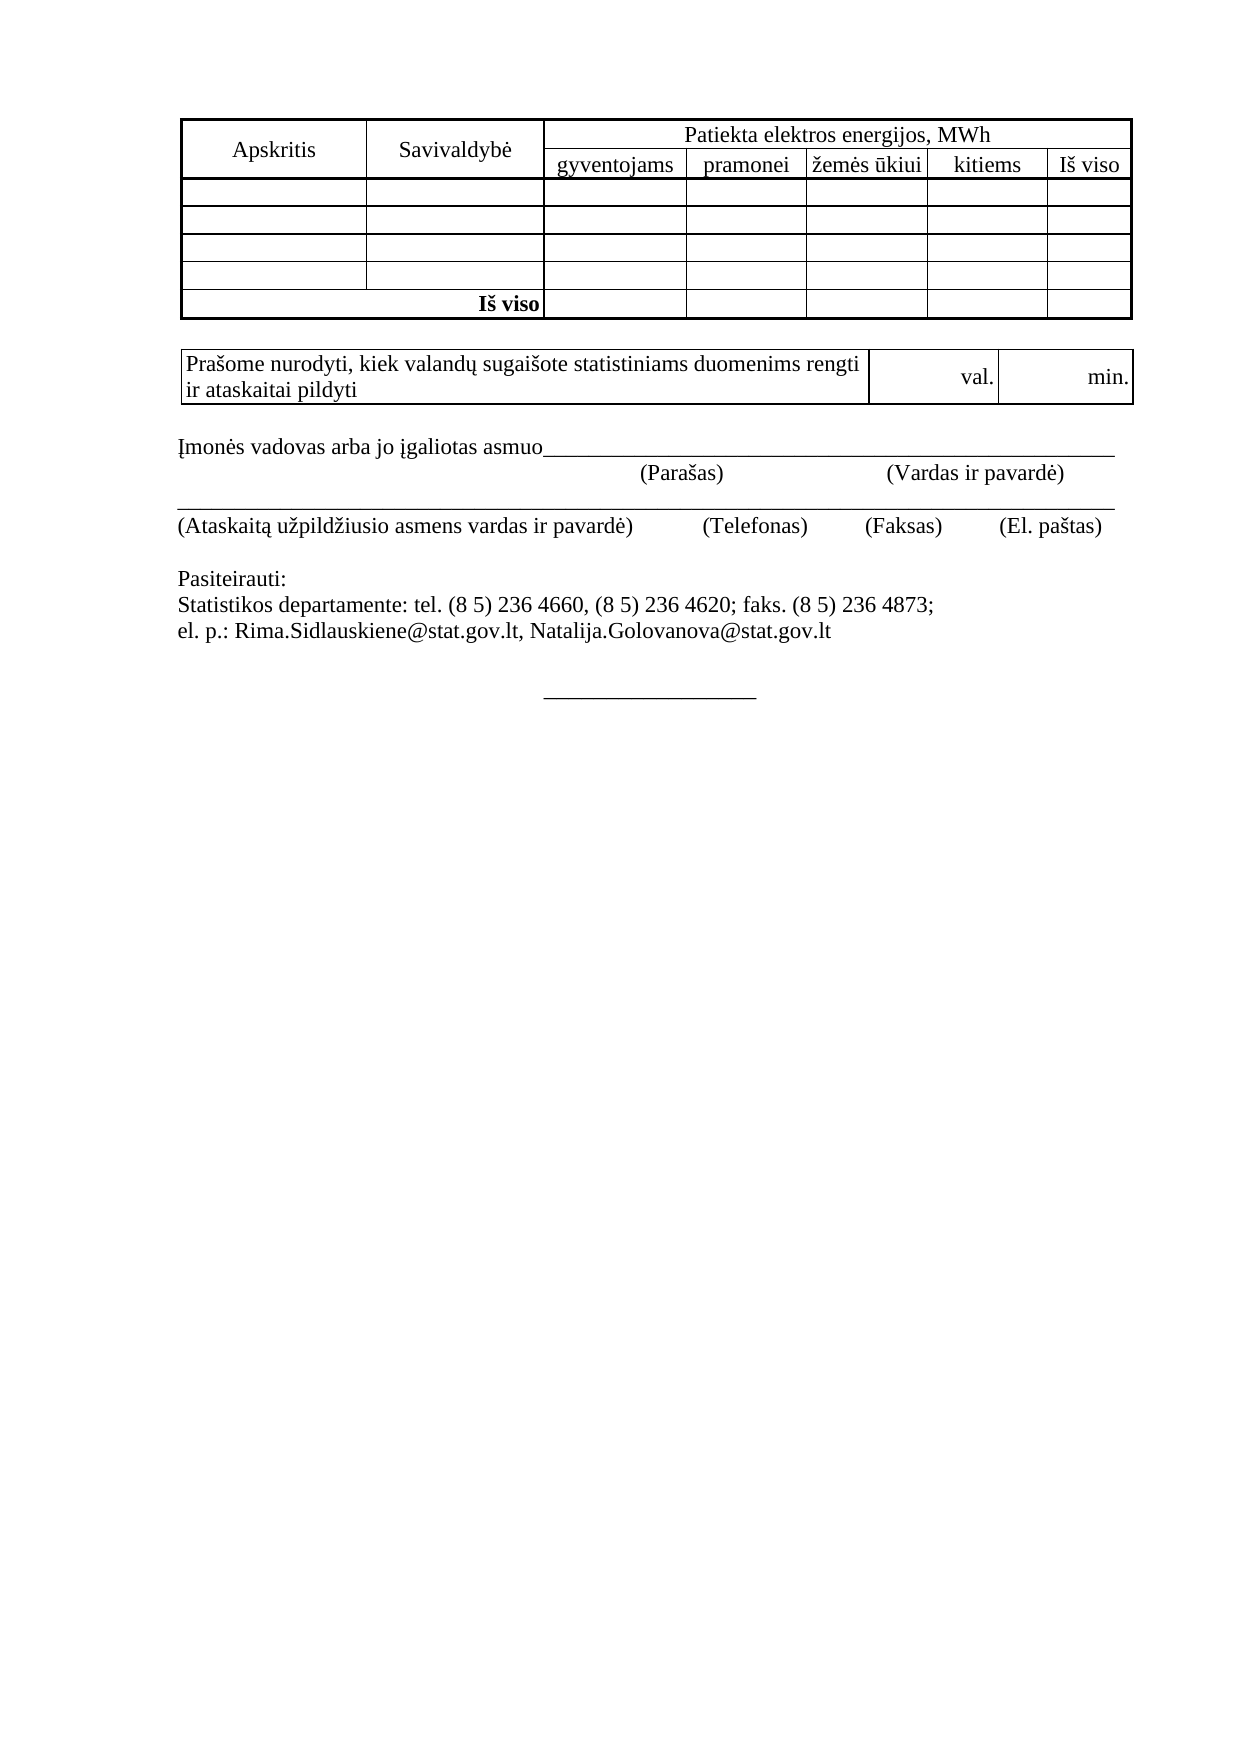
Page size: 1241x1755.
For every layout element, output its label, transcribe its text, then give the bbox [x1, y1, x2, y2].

table_cell [682, 290, 686, 317]
table_cell [367, 180, 371, 205]
text Statistikos departamente: tel. (8 5) 236 4660, (8 5) 236 4620; faks. (8 5) 236 4873; [177, 591, 1122, 618]
table_header min. [999, 350, 1132, 403]
table_cell [807, 262, 811, 289]
table_cell [367, 235, 371, 261]
table_cell [1043, 290, 1047, 317]
table_header Apskritis [183, 121, 366, 177]
text _________________ [177, 673, 1122, 701]
table_cell kitiems [928, 149, 1047, 177]
table_cell [928, 235, 932, 261]
table_cell [1048, 207, 1052, 233]
table_cell [687, 262, 691, 289]
table_cell [802, 207, 806, 233]
text _ [177, 486, 1122, 512]
table_cell [687, 207, 691, 233]
text Pasiteirauti: [177, 565, 1122, 591]
table_cell [362, 180, 366, 205]
table_cell [1048, 262, 1052, 289]
table_cell žemės ūkiui [807, 149, 927, 177]
table_cell [807, 207, 811, 233]
table_cell [362, 207, 366, 233]
table_cell [1043, 207, 1047, 233]
table_cell [1048, 290, 1052, 317]
table_cell [1043, 180, 1047, 205]
table_cell [682, 235, 686, 261]
table_cell [682, 207, 686, 233]
table_cell [687, 235, 691, 261]
text (Ataskaitą užpildžiusio asmens vardas ir pavardė) (Telefonas) (Faksas) (El. paštas) [177, 512, 1122, 538]
table_cell [682, 262, 686, 289]
table_cell [1043, 235, 1047, 261]
table_cell [802, 290, 806, 317]
table_cell [802, 262, 806, 289]
table_cell [923, 207, 927, 233]
table_cell [1048, 180, 1052, 205]
table_cell [923, 290, 927, 317]
table_cell [362, 262, 366, 289]
table_header Savivaldybė [367, 121, 543, 177]
table_cell pramonei [687, 149, 806, 177]
text el. p.: Rima.Sidlauskiene@stat.gov.lt, Natalija.Golovanova@stat.gov.lt [177, 618, 1122, 644]
table_cell [928, 180, 932, 205]
table_header val. [870, 350, 998, 403]
table_cell [807, 290, 811, 317]
table_cell [923, 235, 927, 261]
table_cell [1043, 262, 1047, 289]
table_cell [367, 207, 371, 233]
table_cell [1048, 235, 1052, 261]
table_cell [802, 235, 806, 261]
text (Parašas) (Vardas ir pavardė) [640, 459, 1122, 486]
table_cell [802, 180, 806, 205]
table_cell [687, 290, 691, 317]
table_cell [923, 262, 927, 289]
table_cell [928, 262, 932, 289]
table_cell [928, 290, 932, 317]
table_cell [807, 235, 811, 261]
table_cell gyventojams [545, 149, 686, 177]
table_cell [362, 235, 366, 261]
table_cell [367, 262, 371, 289]
table_cell Iš viso [1048, 149, 1130, 177]
text Įmonės vadovas arba jo įgaliotas asmuo [177, 433, 1122, 459]
table_cell [687, 180, 691, 205]
table_cell [928, 207, 932, 233]
table_cell [807, 180, 811, 205]
table_cell [923, 180, 927, 205]
table_cell [682, 180, 686, 205]
